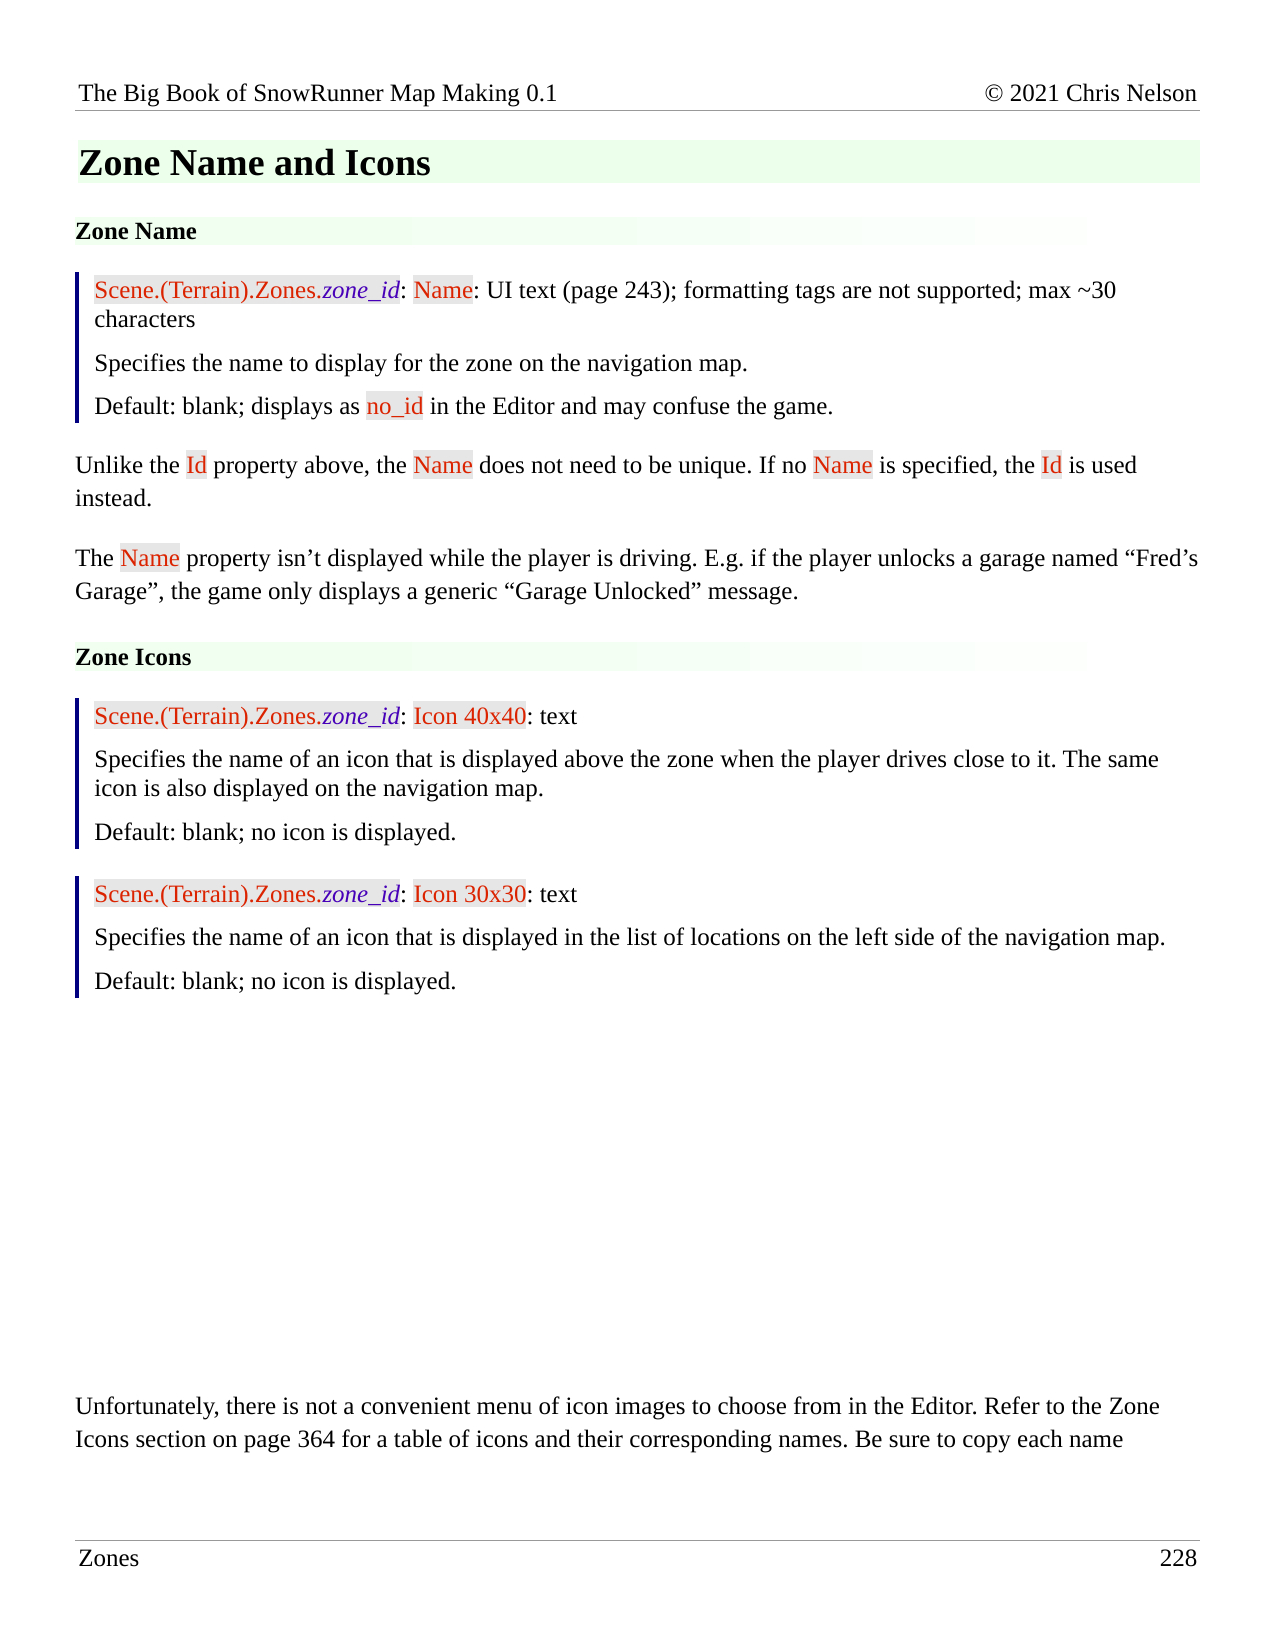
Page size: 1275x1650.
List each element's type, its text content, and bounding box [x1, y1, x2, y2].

text Default: blank; displays as no_id in the Editor and may confuse the game. [79, 388, 1200, 423]
subtitle Zone Name and Icons [78, 140, 1200, 183]
text Specifies the name to display for the zone on the navigation map. [79, 344, 1200, 376]
text Specifies the name of an icon that is displayed in the list of locations on the left side of the navigation map. [79, 919, 1200, 951]
text Default: blank; no icon is displayed. [79, 814, 1200, 849]
text Default: blank; no icon is displayed. [79, 963, 1200, 998]
text Unfortunately, there is not a convenient menu of icon images to choose from in the Editor. Refer to the Zone Icons section on page 364 for a table of icons and their corresponding names. Be sure to copy each name [75, 1391, 1200, 1453]
text Specifies the name of an icon that is displayed above the zone when the player drives close to it. The same icon is also displayed on the navigation map. [79, 741, 1200, 802]
text Scene.(Terrain).Zones.zone_id: Icon 40x40: text [79, 698, 1200, 729]
text Unlike the Id property above, the Name does not need to be unique. If no Name is specified, the Id is used instead. [75, 450, 1200, 512]
subtitle Zone Name [75, 217, 1200, 245]
text Scene.(Terrain).Zones.zone_id: Name: UI text (page 243); formatting tags are not supported; max ~30 characters [79, 272, 1200, 333]
text Scene.(Terrain).Zones.zone_id: Icon 30x30: text [79, 876, 1200, 907]
text The Name property isn’t displayed while the player is driving. E.g. if the player unlocks a garage named “Fred’s Garage”, the game only displays a generic “Garage Unlocked” message. [75, 543, 1200, 605]
subtitle Zone Icons [75, 642, 1200, 671]
